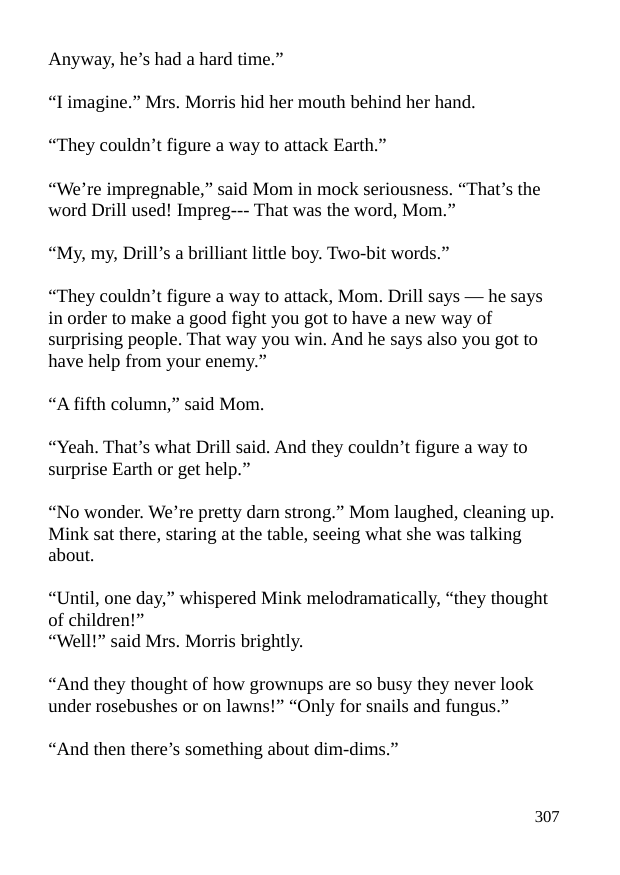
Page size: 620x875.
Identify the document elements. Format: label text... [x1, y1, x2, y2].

text Anyway, he’s had a hard time.” “I imagine.” Mrs. Morris hid her mouth behind her hand. “They couldn’t figure a way to attack Earth.” “We’re impregnable,” said Mom in mock seriousness. “That’s the word Drill used! Impreg--- That was the word, Mom.” “My, my, Drill’s a brilliant little boy. Two-bit words.” “They couldn’t figure a way to attack, Mom. Drill says — he says in order to make a good fight you got to have a new way of surprising people. That way you win. And he says also you got to have help from your enemy.” “A fifth column,” said Mom. “Yeah. That’s what Drill said. And they couldn’t figure a way to surprise Earth or get help.” “No wonder. We’re pretty darn strong.” Mom laughed, cleaning up. Mink sat there, staring at the table, seeing what she was talking about. “Until, one day,” whispered Mink melodramatically, “they thought of children!” “Well!” said Mrs. Morris brightly. “And they thought of how grownups are so busy they never look under rosebushes or on lawns!” “Only for snails and fungus.” “And then there’s something about dim-dims.” [48, 48, 559, 781]
